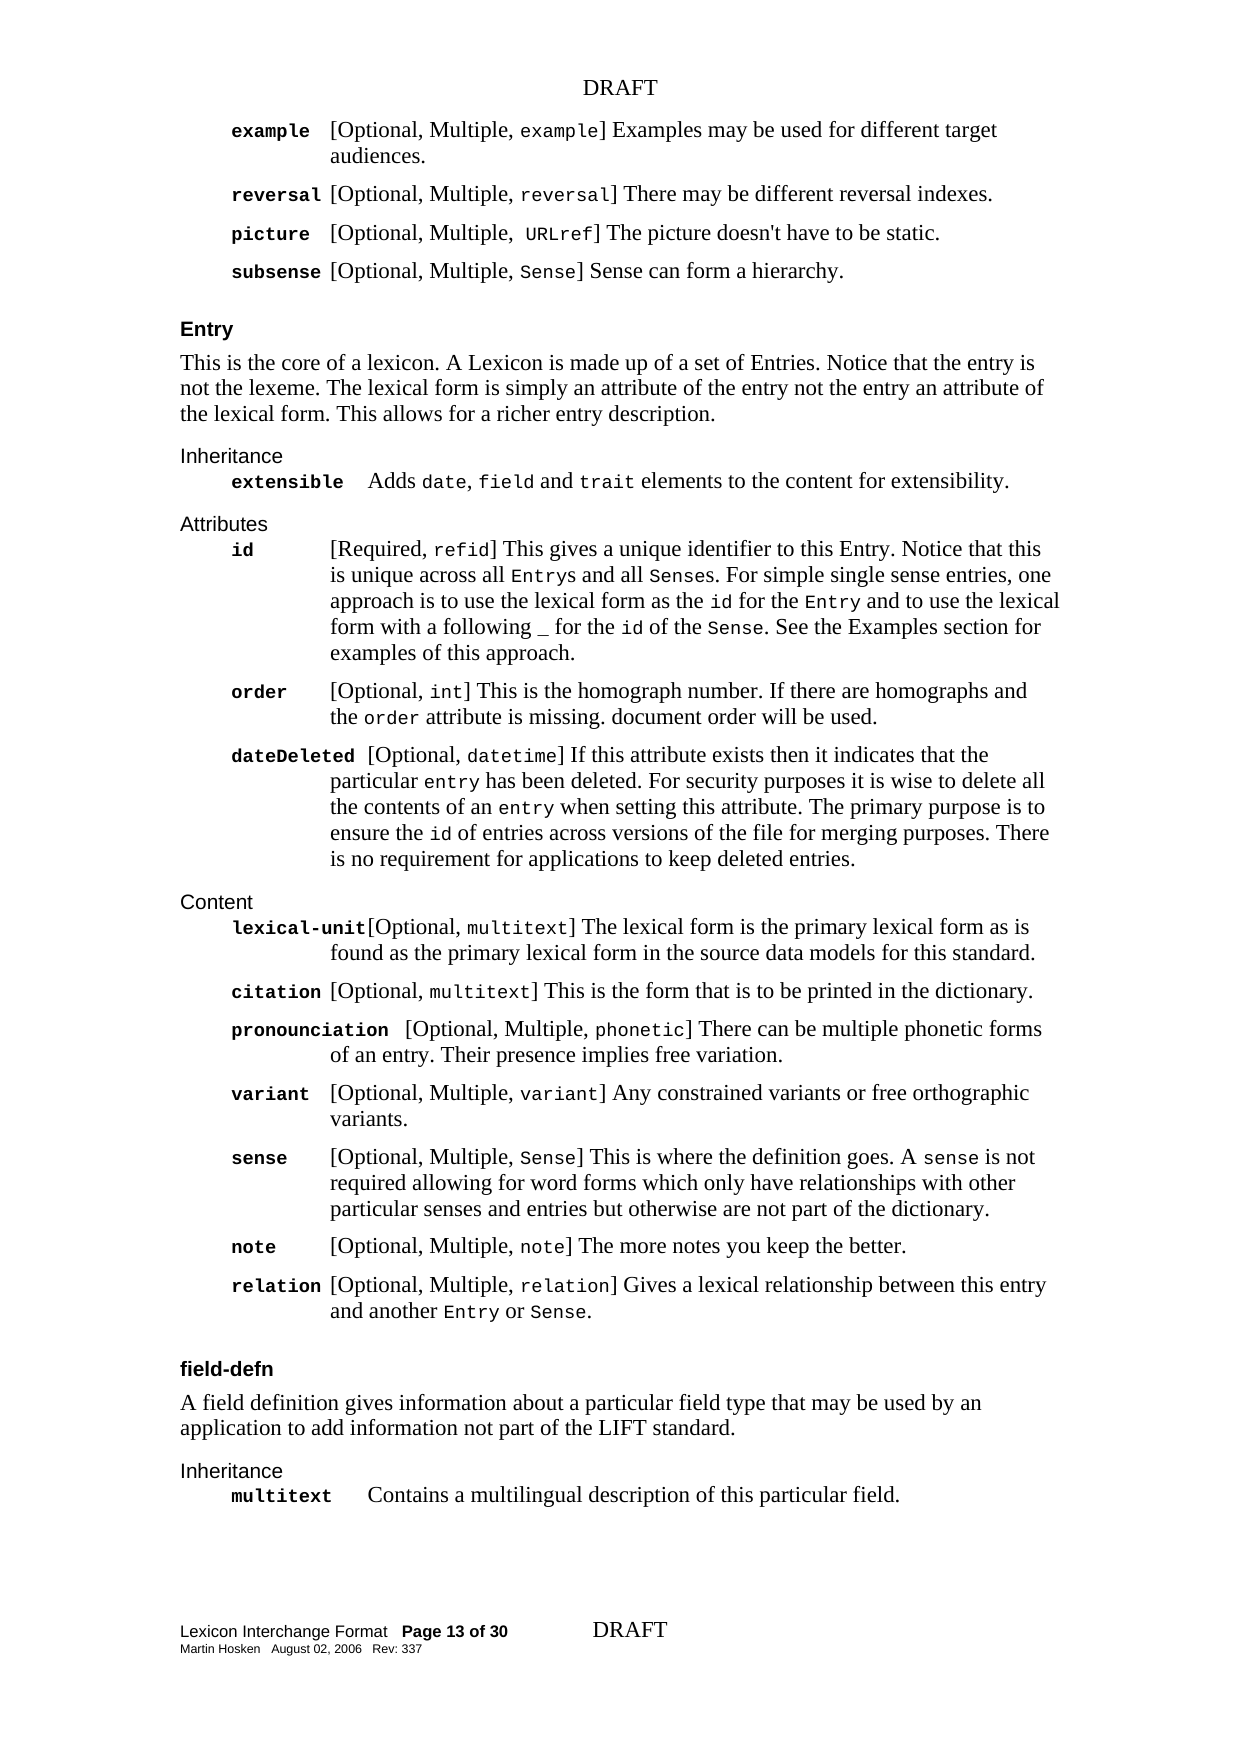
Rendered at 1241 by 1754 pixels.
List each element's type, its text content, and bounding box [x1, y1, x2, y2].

text extensible Adds date, field and trait elements to the content for extensibility. [231, 468, 1061, 494]
text A field definition gives information about a particular field type that may be used by an application to add information not part of the LIFT standard. [180, 1390, 1061, 1441]
text citation [Optional, multitext] This is the form that is to be printed in the dictionary. [231, 978, 1061, 1004]
text reversal [Optional, Multiple, reversal] There may be different reversal indexes. [231, 181, 1061, 207]
subtitle Inheritance [180, 1459, 1061, 1482]
text This is the core of a lexicon. A Lexicon is made up of a set of Entries. Notice that the entry is not the lexeme. The lexical form is simply an attribute of the entry not the entry an attribute of the lexical form. This allows for a richer entry description. [180, 350, 1061, 426]
text picture [Optional, Multiple, URLref] The picture doesn't have to be static. [231, 219, 1061, 246]
subtitle Content [180, 890, 1061, 914]
text id [Required, refid] This gives a unique identifier to this Entry. Notice that this is unique across all Entrys and all Senses. For simple single sense entries, one approach is to use the lexical form as the id for the Entry and to use the lexical form with a following _ for the id of the Sense. See the Examples section for examples of this approach. [231, 536, 1061, 665]
text dateDeleted [Optional, datetime] If this attribute exists then it indicates that the particular entry has been deleted. For security purposes it is wise to delete all the contents of an entry when setting this attribute. The primary purpose is to ensure the id of entries across versions of the file for merging purposes. There is no requirement for applications to keep deleted entries. [231, 742, 1061, 872]
text lexical-unit [Optional, multitext] The lexical form is the primary lexical form as is found as the primary lexical form in the source data models for this standard. [231, 914, 1061, 965]
subtitle Entry [180, 318, 1061, 341]
subtitle field-defn [180, 1358, 1061, 1381]
text sense [Optional, Multiple, Sense] This is where the definition goes. A sense is not required allowing for word forms which only have relationships with other particular senses and entries but otherwise are not part of the dictionary. [231, 1144, 1061, 1221]
text subsense [Optional, Multiple, Sense] Sense can form a hierarchy. [231, 258, 1061, 284]
text example [Optional, Multiple, example] Examples may be used for different target audiences. [231, 117, 1061, 168]
text relation [Optional, Multiple, relation] Gives a lexical relationship between this entry and another Entry or Sense. [231, 1272, 1061, 1324]
text multitext Contains a multilingual description of this particular field. [231, 1482, 1061, 1508]
text pronounciation [Optional, Multiple, phonetic] There can be multiple phonetic forms of an entry. Their presence implies free variation. [231, 1016, 1061, 1068]
text order [Optional, int] This is the homograph number. If there are homographs and the order attribute is missing. document order will be used. [231, 678, 1061, 730]
subtitle Attributes [180, 512, 1061, 536]
text variant [Optional, Multiple, variant] Any constrained variants or free orthographic variants. [231, 1080, 1061, 1132]
text note [Optional, Multiple, note] The more notes you keep the better. [231, 1233, 1061, 1259]
subtitle Inheritance [180, 444, 1061, 468]
